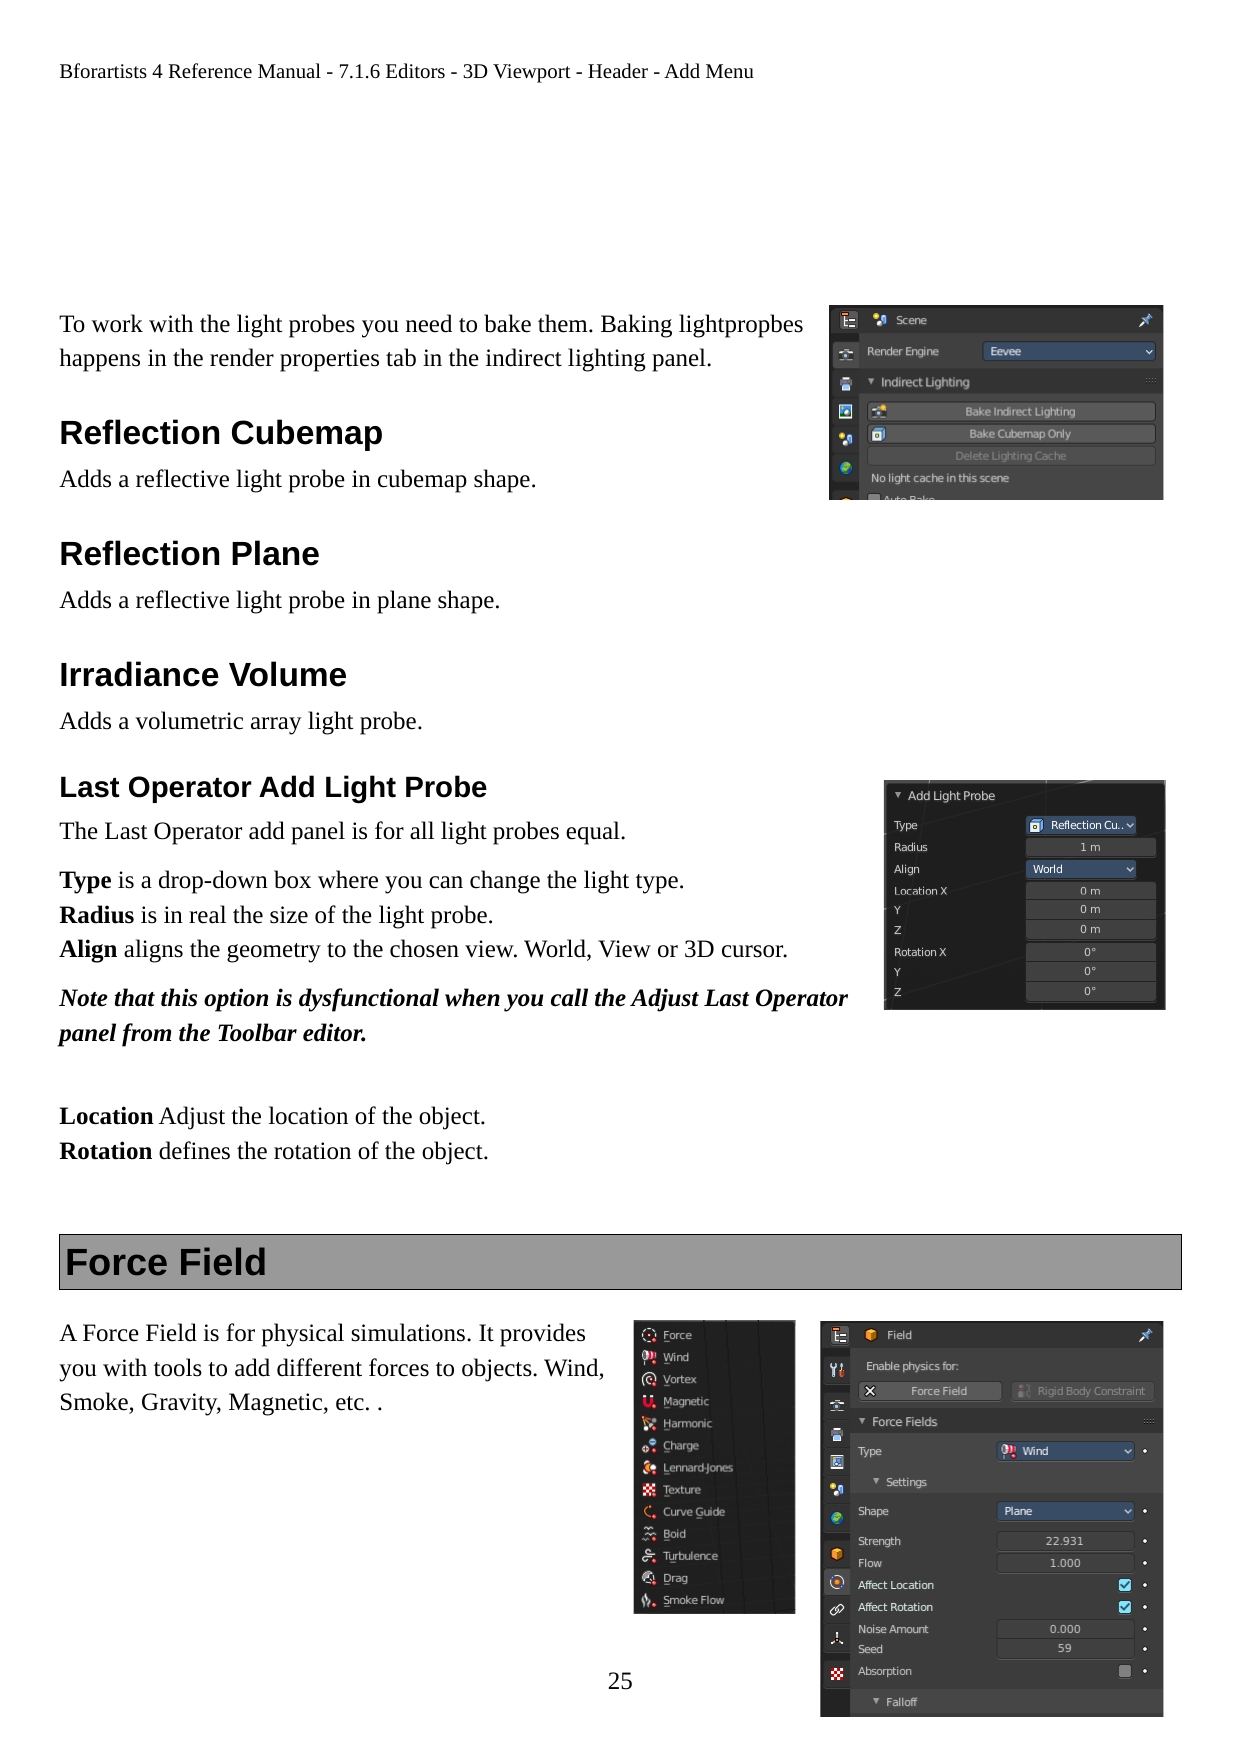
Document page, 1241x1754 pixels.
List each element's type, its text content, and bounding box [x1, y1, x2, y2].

text Adds a volumetric array light probe. [59, 706, 1181, 735]
picture [633, 1320, 796, 1614]
text Location Adjust the location of the object. Rotation defines the rotation of the object. [59, 1067, 1181, 1165]
picture [883, 780, 1166, 1010]
subtitle Irradiance Volume [59, 655, 1181, 694]
text Note that this option is dysfunctional when you call the Adjust Last Operator panel from the Toolbar editor. [59, 983, 1181, 1047]
subtitle Last Operator Add Light Probe [59, 770, 1181, 804]
text The Last Operator add panel is for all light probes equal. [59, 816, 883, 845]
table_header Force Field [60, 1235, 1181, 1289]
subtitle Reflection Cubemap [59, 413, 829, 452]
picture [829, 305, 1164, 500]
picture [820, 1321, 1164, 1717]
text Adds a reflective light probe in cubemap shape. [59, 464, 829, 493]
text To work with the light probes you need to bake them. Baking lightpropbes happens in the render properties tab in the indirect lighting panel. [59, 309, 829, 372]
subtitle Reflection Plane [59, 534, 1181, 573]
subtitle [1164, 413, 1181, 452]
text Adds a reflective light probe in plane shape. [59, 585, 1181, 614]
text Type is a drop-down box where you can change the light type. Radius is in real the size of the light probe. Align aligns the geometry to the chosen view. World, View or 3D cursor. [59, 865, 883, 963]
text A Force Field is for physical simulations. It provides you with tools to add different forces to objects. Wind, Smoke, Gravity, Magnetic, etc. . [59, 1318, 1181, 1416]
